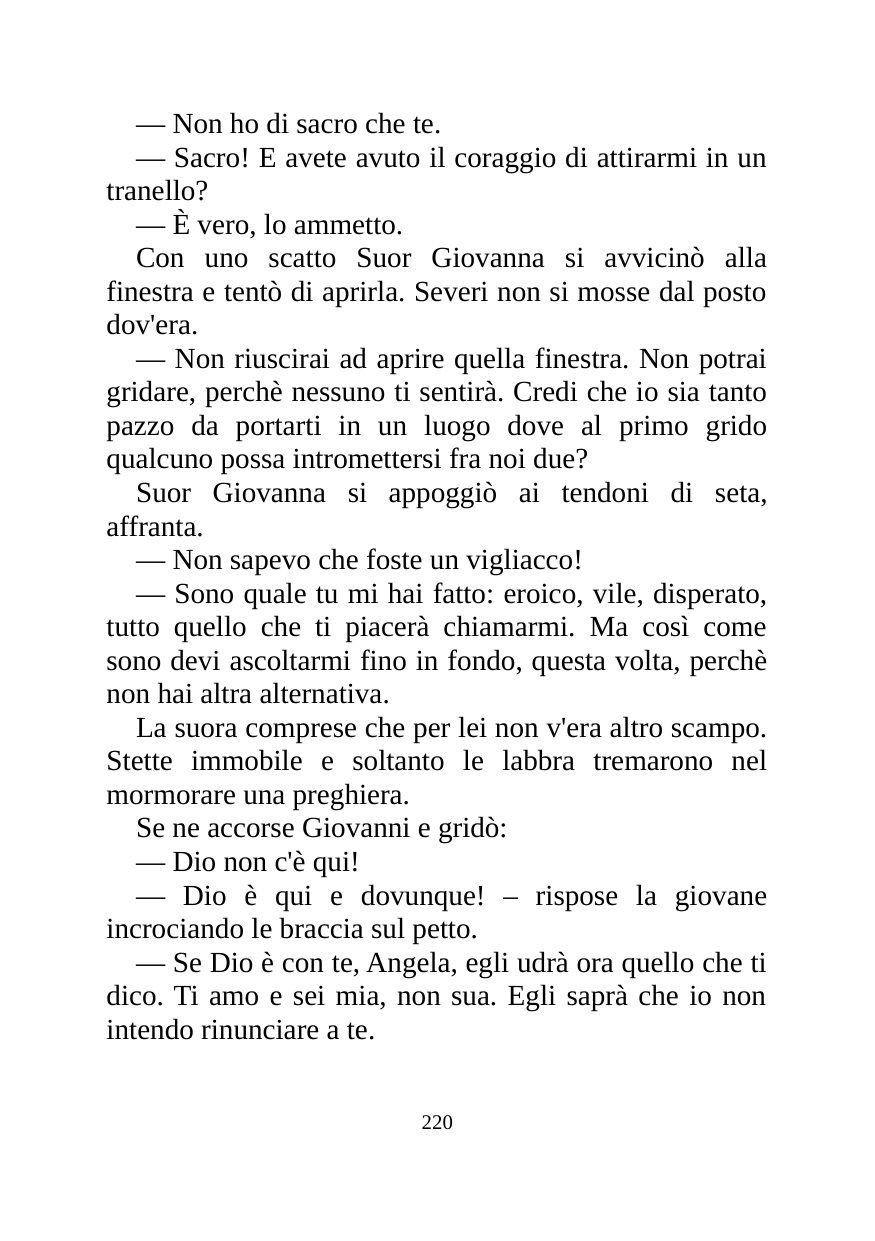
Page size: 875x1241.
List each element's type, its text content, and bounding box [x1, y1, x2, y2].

text — È vero, lo ammetto. [106, 207, 768, 240]
text — Non sapevo che foste un vigliacco! [106, 542, 768, 576]
text — Non ho di sacro che te. [106, 106, 768, 140]
text — Dio è qui e dovunque! – rispose la giovane incrociando le braccia sul petto. [106, 878, 768, 945]
text Suor Giovanna si appoggiò ai tendoni di seta, affranta. [106, 475, 768, 542]
text Se ne accorse Giovanni e gridò: [106, 811, 768, 844]
text — Sacro! E avete avuto il coraggio di attirarmi in un tranello? [106, 140, 768, 207]
text — Dio non c'è qui! [106, 844, 768, 878]
text — Sono quale tu mi hai fatto: eroico, vile, disperato, tutto quello che ti piacerà chiamarmi. Ma così come sono devi ascoltarmi fino in fondo, questa volta, perchè non hai altra alternativa. [106, 576, 768, 710]
text — Se Dio è con te, Angela, egli udrà ora quello che ti dico. Ti amo e sei mia, non sua. Egli saprà che io non intendo rinunciare a te. [106, 945, 768, 1045]
text La suora comprese che per lei non v'era altro scampo. Stette immobile e soltanto le labbra tremarono nel mormorare una preghiera. [106, 710, 768, 811]
text — Non riuscirai ad aprire quella finestra. Non potrai gridare, perchè nessuno ti sentirà. Credi che io sia tanto pazzo da portarti in un luogo dove al primo grido qualcuno possa intromettersi fra noi due? [106, 341, 768, 475]
text Con uno scatto Suor Giovanna si avvicinò alla finestra e tentò di aprirla. Severi non si mosse dal posto dov'era. [106, 240, 768, 341]
